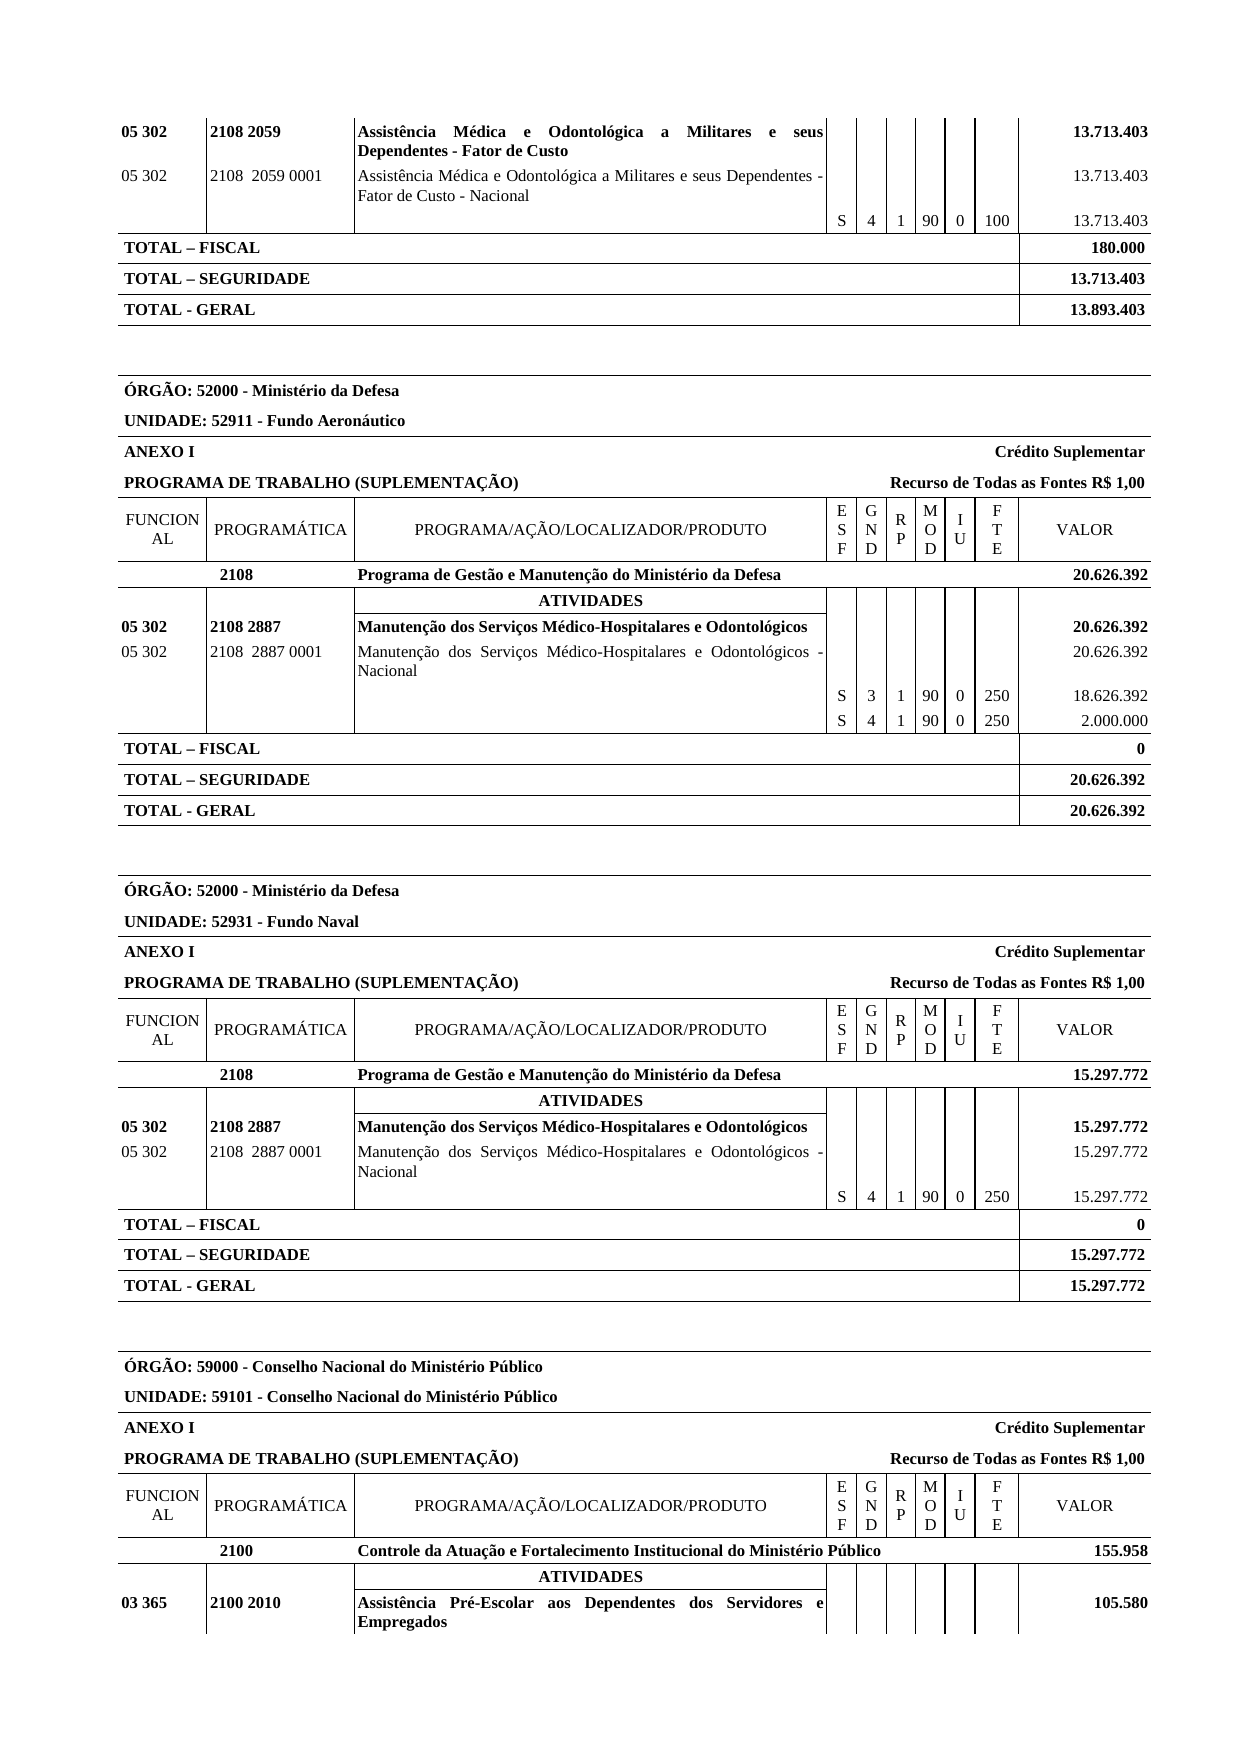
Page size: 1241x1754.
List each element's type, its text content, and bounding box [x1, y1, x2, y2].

table_cell PROGRAMÁTICA [207, 999, 354, 1061]
table_cell 05 302 [118, 1113, 206, 1139]
table_cell [946, 1139, 974, 1183]
table_cell [857, 613, 886, 639]
table_cell Crédito Suplementar [827, 937, 1151, 967]
table_cell [916, 1113, 944, 1139]
table_cell [1019, 326, 1151, 374]
table_cell 100 [976, 208, 1018, 232]
table_cell [118, 708, 206, 733]
table_cell R P [887, 999, 915, 1061]
table_cell M O D [916, 498, 944, 561]
table_cell [1019, 826, 1151, 875]
table_cell [118, 683, 206, 708]
table_cell [887, 163, 915, 207]
table_cell Recurso de Todas as Fontes R$ 1,00 [827, 967, 1151, 998]
table_cell [976, 118, 1018, 163]
table_cell [827, 405, 1151, 436]
table_cell Programa de Gestão e Manutenção do Ministério da Defesa [354, 1062, 1019, 1087]
table_cell 18.626.392 [1019, 683, 1151, 708]
table_cell 05 302 [118, 163, 206, 207]
table_cell Manutenção dos Serviços Médico-Hospitalares e Odontológicos - Nacional [355, 639, 826, 683]
table_cell 250 [976, 708, 1018, 733]
table_cell 05 302 [118, 118, 206, 163]
table_cell [118, 1302, 1019, 1351]
table_cell 4 [857, 1184, 886, 1208]
table_cell [887, 613, 915, 639]
table_cell [857, 118, 886, 163]
table_cell FUNCIONAL [118, 999, 206, 1061]
table_cell [946, 118, 974, 163]
table_cell [118, 326, 1019, 374]
table_cell TOTAL – FISCAL [118, 234, 1019, 263]
table_cell [946, 1564, 974, 1589]
table_cell G N D [857, 1474, 886, 1537]
table_cell ÓRGÃO: 59000 - Conselho Nacional do Ministério Público [118, 1352, 1151, 1381]
table_cell F T E [976, 999, 1018, 1061]
table_cell [827, 1381, 1151, 1412]
table_cell 0 [946, 1184, 974, 1208]
table_cell Crédito Suplementar [827, 1413, 1151, 1443]
table_cell ÓRGÃO: 52000 - Ministério da Defesa [118, 876, 1151, 906]
table_cell F T E [976, 1474, 1018, 1537]
table_cell 3 [857, 683, 886, 708]
table_cell PROGRAMA DE TRABALHO (SUPLEMENTAÇÃO) [118, 467, 827, 497]
table_cell [1019, 588, 1151, 613]
table_cell 1 [887, 708, 915, 733]
table_cell 20.626.392 [1019, 562, 1151, 587]
table_cell [827, 118, 856, 163]
table_cell E S F [827, 1474, 856, 1537]
table_cell [916, 163, 944, 207]
table_cell PROGRAMÁTICA [207, 1474, 354, 1537]
table_cell PROGRAMA DE TRABALHO (SUPLEMENTAÇÃO) [118, 967, 827, 998]
table_cell UNIDADE: 52931 - Fundo Naval [118, 906, 827, 936]
table_cell [916, 1589, 944, 1634]
table_cell 20.626.392 [1019, 639, 1151, 683]
table_cell S [827, 708, 856, 733]
table_cell [857, 588, 886, 613]
table_cell [857, 1113, 886, 1139]
table_cell [976, 639, 1018, 683]
table_cell UNIDADE: 59101 - Conselho Nacional do Ministério Público [118, 1381, 827, 1412]
table_cell 0 [1020, 734, 1151, 764]
table_cell Crédito Suplementar [827, 437, 1151, 467]
table_cell Recurso de Todas as Fontes R$ 1,00 [827, 467, 1151, 497]
table_cell 0 [1020, 1210, 1151, 1239]
table_cell [946, 639, 974, 683]
table_cell 2108 2887 0001 [207, 1139, 354, 1183]
table_cell 0 [946, 208, 974, 232]
table_cell 250 [976, 1184, 1018, 1208]
table_cell 90 [916, 1184, 944, 1208]
table_cell [857, 163, 886, 207]
table_cell 03 365 [118, 1589, 206, 1634]
table_cell 2100 [118, 1538, 354, 1563]
table_cell [976, 163, 1018, 207]
table_cell [887, 639, 915, 683]
table_cell [887, 1088, 915, 1113]
table_cell [916, 118, 944, 163]
table_cell [118, 1088, 206, 1113]
table_cell 2108 2059 0001 [207, 163, 354, 207]
table_cell TOTAL - GERAL [118, 1271, 1019, 1301]
table_cell ANEXO I [118, 937, 827, 967]
table_cell M O D [916, 999, 944, 1061]
table_cell 15.297.772 [1019, 1062, 1151, 1087]
table_cell Assistência Médica e Odontológica a Militares e seus Dependentes - Fator de Custo [355, 118, 826, 163]
table_cell 2108 2887 0001 [207, 639, 354, 683]
table_cell Assistência Médica e Odontológica a Militares e seus Dependentes - Fator de Custo - Nacional [355, 163, 826, 207]
table_cell F T E [976, 498, 1018, 561]
table_cell [207, 1184, 354, 1208]
table_cell Atividades [355, 1564, 826, 1589]
table_cell [857, 639, 886, 683]
table_cell [887, 118, 915, 163]
table_cell 13.713.403 [1020, 264, 1151, 294]
table_cell G N D [857, 999, 886, 1061]
table_cell [827, 1113, 856, 1139]
table_cell [946, 163, 974, 207]
table_cell Controle da Atuação e Fortalecimento Institucional do Ministério Público [354, 1538, 1019, 1563]
table_cell [887, 1113, 915, 1139]
table_cell Recurso de Todas as Fontes R$ 1,00 [827, 1443, 1151, 1473]
table_cell 15.297.772 [1019, 1113, 1151, 1139]
table_cell S [827, 683, 856, 708]
table_cell Manutenção dos Serviços Médico-Hospitalares e Odontológicos - Nacional [355, 1139, 826, 1183]
table_cell 1 [887, 1184, 915, 1208]
table_cell 1 [887, 683, 915, 708]
table_cell [827, 613, 856, 639]
table_cell 15.297.772 [1019, 1184, 1151, 1208]
table_cell [827, 588, 856, 613]
table_cell ANEXO I [118, 1413, 827, 1443]
table_cell [118, 826, 1019, 875]
table_cell [827, 906, 1151, 936]
table_cell [207, 588, 354, 613]
table_cell 90 [916, 683, 944, 708]
table_cell 0 [946, 683, 974, 708]
table_cell 4 [857, 208, 886, 232]
table_cell [887, 1564, 915, 1589]
table_cell [827, 1564, 856, 1589]
table_cell [355, 683, 826, 708]
table_cell 20.626.392 [1019, 613, 1151, 639]
table_cell I U [946, 498, 974, 561]
table_cell 2108 2059 [207, 118, 354, 163]
table_cell 13.713.403 [1019, 208, 1151, 232]
table_cell [118, 1564, 206, 1589]
table_cell 05 302 [118, 613, 206, 639]
table_cell [946, 1589, 974, 1634]
table_cell [976, 1088, 1018, 1113]
table_cell 15.297.772 [1019, 1139, 1151, 1183]
table_cell [946, 1088, 974, 1113]
table_cell E S F [827, 498, 856, 561]
table_cell [916, 1088, 944, 1113]
table_cell PROGRAMA DE TRABALHO (SUPLEMENTAÇÃO) [118, 1443, 827, 1473]
table_cell I U [946, 999, 974, 1061]
table_cell S [827, 208, 856, 232]
table_cell Manutenção dos Serviços Médico-Hospitalares e Odontológicos [355, 614, 826, 639]
table_cell [827, 1088, 856, 1113]
table_cell [1019, 1088, 1151, 1113]
table_cell M O D [916, 1474, 944, 1537]
table_cell TOTAL – SEGURIDADE [118, 264, 1019, 294]
table_cell [887, 1589, 915, 1634]
table_cell TOTAL – SEGURIDADE [118, 1240, 1019, 1270]
table_cell 105.580 [1019, 1589, 1151, 1634]
table_cell [946, 1113, 974, 1139]
table_cell 2108 [118, 562, 354, 587]
table_cell TOTAL – SEGURIDADE [118, 765, 1019, 794]
table_cell [857, 1088, 886, 1113]
table_cell [827, 1589, 856, 1634]
table_cell [355, 708, 826, 733]
table_cell [827, 639, 856, 683]
table_cell 180.000 [1020, 234, 1151, 263]
table_cell ANEXO I [118, 437, 827, 467]
table_cell R P [887, 498, 915, 561]
table_cell 90 [916, 208, 944, 232]
table_cell [827, 163, 856, 207]
table_cell 13.713.403 [1019, 118, 1151, 163]
table_cell 4 [857, 708, 886, 733]
table_cell [355, 1184, 826, 1208]
table_cell [207, 1088, 354, 1113]
table_cell 20.626.392 [1020, 765, 1151, 794]
table_cell Atividades [355, 588, 826, 613]
table_cell [887, 1139, 915, 1183]
table_cell TOTAL – FISCAL [118, 734, 1019, 764]
table_cell 0 [946, 708, 974, 733]
table_cell 13.713.403 [1019, 163, 1151, 207]
table_cell 90 [916, 708, 944, 733]
table_cell 15.297.772 [1020, 1271, 1151, 1301]
table_cell FUNCIONAL [118, 1474, 206, 1537]
table_cell [207, 683, 354, 708]
table_cell [118, 588, 206, 613]
table_cell S [827, 1184, 856, 1208]
table_cell 2108 [118, 1062, 354, 1087]
table_cell G N D [857, 498, 886, 561]
table_cell 13.893.403 [1020, 295, 1151, 325]
table_cell PROGRAMA/AÇÃO/LOCALIZADOR/PRODUTO [355, 498, 826, 561]
table_cell PROGRAMA/AÇÃO/LOCALIZADOR/PRODUTO [355, 999, 826, 1061]
table_cell [1019, 1564, 1151, 1589]
table_cell Manutenção dos Serviços Médico-Hospitalares e Odontológicos [355, 1114, 826, 1139]
table_cell [916, 588, 944, 613]
table_cell TOTAL – FISCAL [118, 1210, 1019, 1239]
table_cell 15.297.772 [1020, 1240, 1151, 1270]
table_cell [916, 1564, 944, 1589]
table_cell Assistência Pré-Escolar aos Dependentes dos Servidores e Empregados [355, 1590, 826, 1634]
table_cell PROGRAMÁTICA [207, 498, 354, 561]
table_cell FUNCIONAL [118, 498, 206, 561]
table_cell R P [887, 1474, 915, 1537]
table_cell 2.000.000 [1019, 708, 1151, 733]
table_cell [916, 613, 944, 639]
table_cell [857, 1139, 886, 1183]
table_cell [207, 708, 354, 733]
table_cell 05 302 [118, 1139, 206, 1183]
table_cell E S F [827, 999, 856, 1061]
table_cell ÓRGÃO: 52000 - Ministério da Defesa [118, 376, 1151, 405]
table_cell 155.958 [1019, 1538, 1151, 1563]
table_cell [857, 1589, 886, 1634]
table_cell [207, 208, 354, 232]
table_cell VALOR [1019, 999, 1151, 1061]
table_cell [976, 1139, 1018, 1183]
table_cell Atividades [355, 1088, 826, 1113]
table_cell 05 302 [118, 639, 206, 683]
table_cell 20.626.392 [1020, 796, 1151, 825]
table_cell 2108 2887 [207, 613, 354, 639]
table_cell [1019, 1302, 1151, 1351]
table_cell [976, 1564, 1018, 1589]
table_cell UNIDADE: 52911 - Fundo Aeronáutico [118, 405, 827, 436]
table_cell [827, 1139, 856, 1183]
table_cell [118, 1184, 206, 1208]
table_cell VALOR [1019, 1474, 1151, 1537]
table_cell [946, 613, 974, 639]
table_cell [118, 208, 206, 232]
table_cell TOTAL - GERAL [118, 295, 1019, 325]
table_cell 250 [976, 683, 1018, 708]
table_cell TOTAL - GERAL [118, 796, 1019, 825]
table_cell 2100 2010 [207, 1589, 354, 1634]
table_cell [916, 1139, 944, 1183]
table_cell [976, 588, 1018, 613]
table_cell [916, 639, 944, 683]
table_cell I U [946, 1474, 974, 1537]
table_cell [946, 588, 974, 613]
table_cell [976, 1113, 1018, 1139]
table_cell [857, 1564, 886, 1589]
table_cell [207, 1564, 354, 1589]
table_cell VALOR [1019, 498, 1151, 561]
table_cell 2108 2887 [207, 1113, 354, 1139]
table_cell [355, 208, 826, 232]
table_cell Programa de Gestão e Manutenção do Ministério da Defesa [354, 562, 1019, 587]
table_cell 1 [887, 208, 915, 232]
table_cell [887, 588, 915, 613]
table_cell [976, 1589, 1018, 1634]
table_cell [976, 613, 1018, 639]
table_cell PROGRAMA/AÇÃO/LOCALIZADOR/PRODUTO [355, 1474, 826, 1537]
